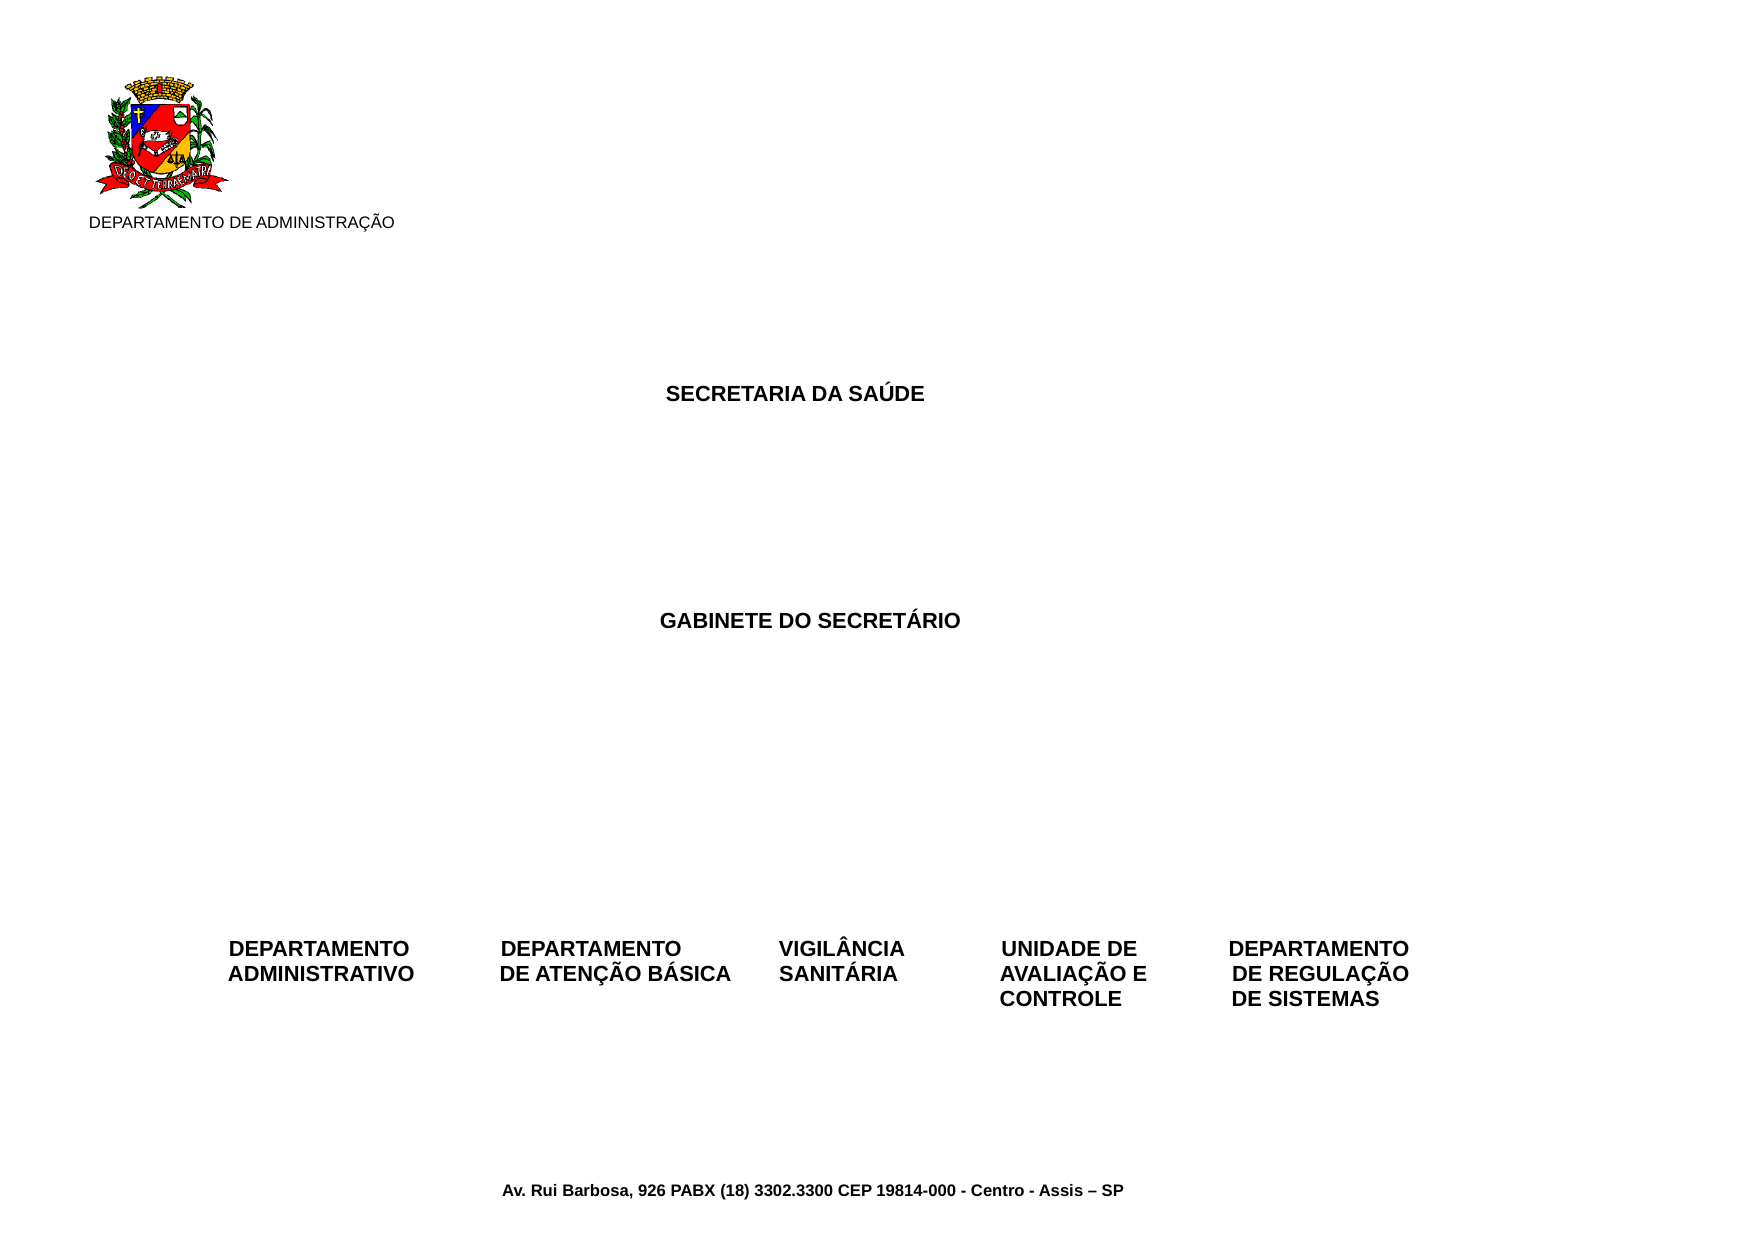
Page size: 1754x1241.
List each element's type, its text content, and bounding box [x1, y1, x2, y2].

text SECRETARIA DA SAÚDE [77, 381, 1653, 406]
text CONTROLE DE SISTEMAS [77, 986, 1653, 1011]
text DEPARTAMENTO DEPARTAMENTO VIGILÂNCIA UNIDADE DE DEPARTAMENTO [77, 935, 1653, 961]
picture [88, 73, 236, 213]
text GABINETE DO SECRETÁRIO [77, 608, 1653, 633]
text ADMINISTRATIVO DE ATENÇÃO BÁSICA SANITÁRIA AVALIAÇÃO E DE REGULAÇÃO [77, 961, 1653, 986]
